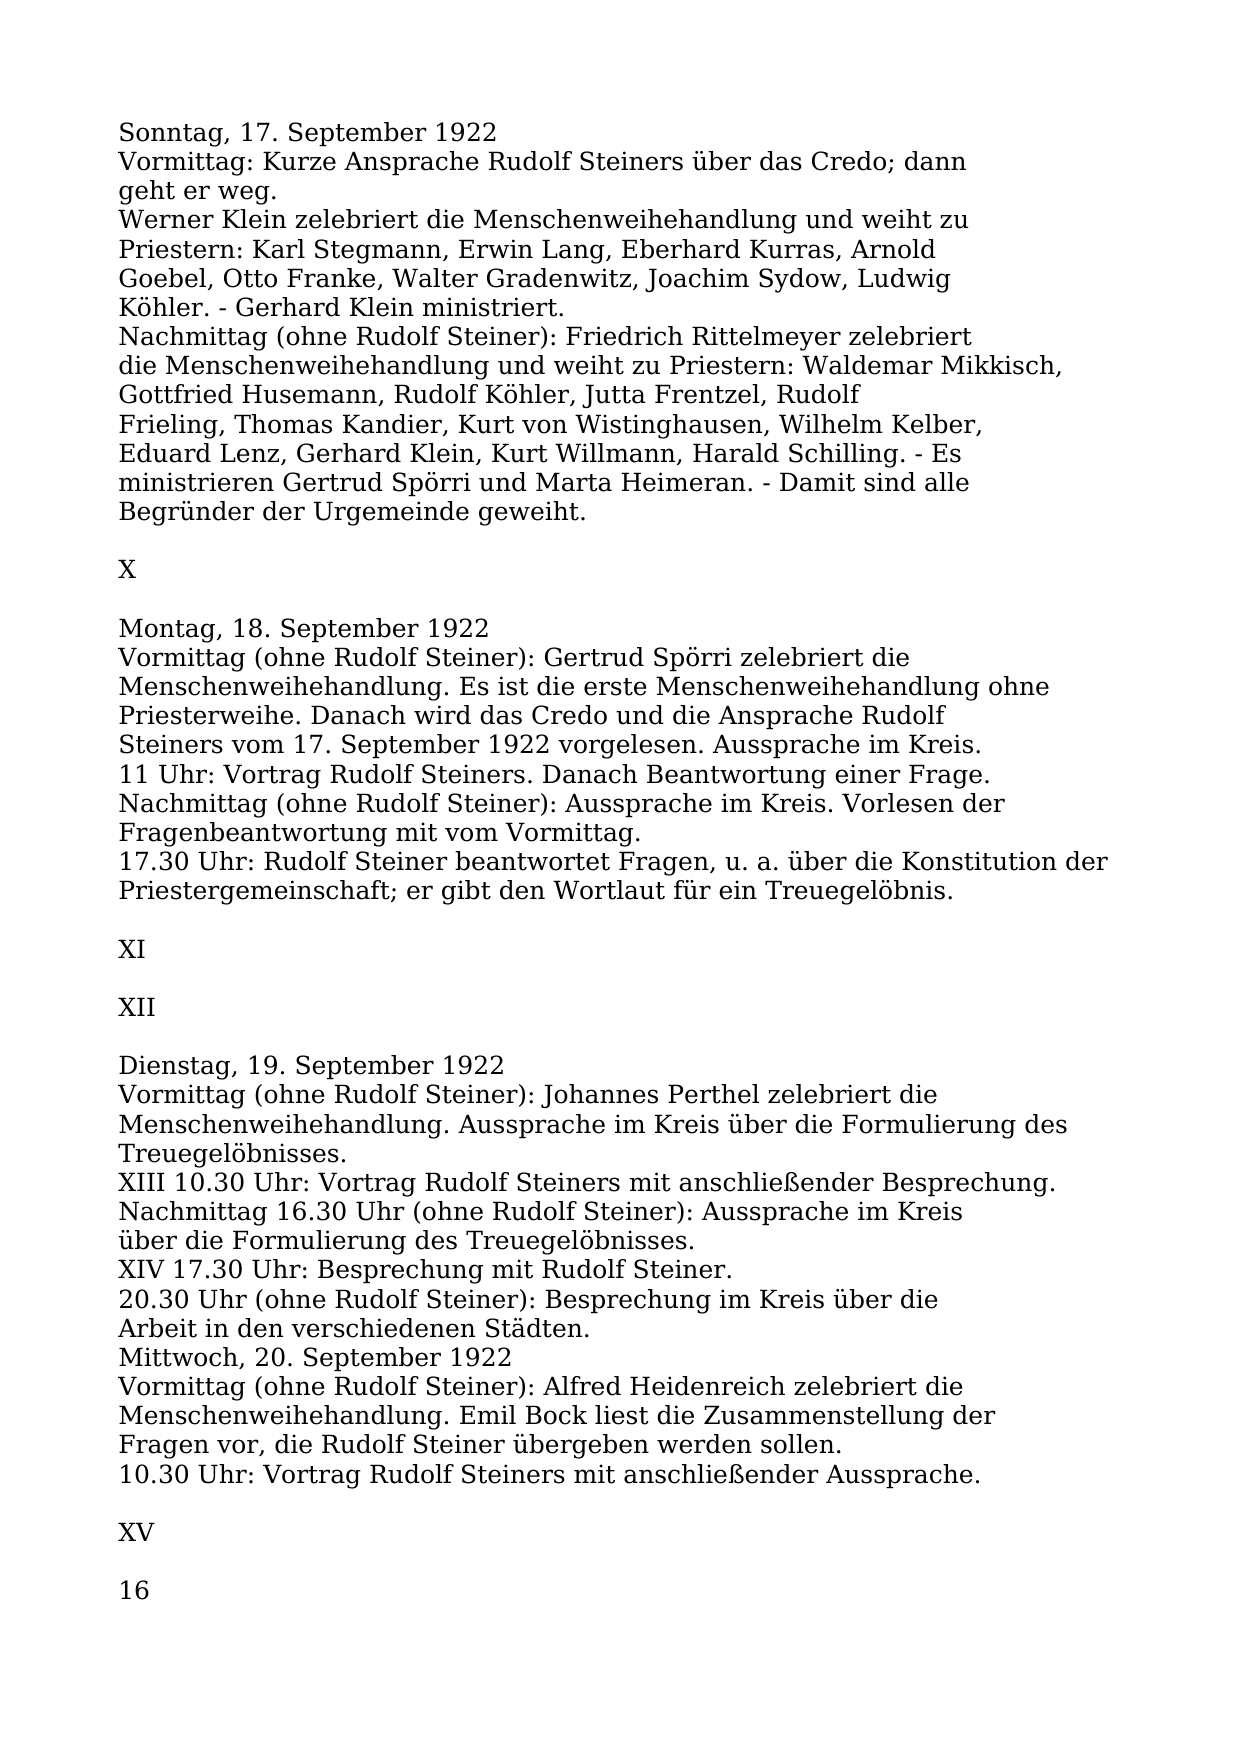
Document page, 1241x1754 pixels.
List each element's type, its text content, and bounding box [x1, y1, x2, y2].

text 11 Uhr: Vortrag Rudolf Steiners. Danach Beantwortung einer Frage. [118, 760, 1122, 789]
text XIV 17.30 Uhr: Besprechung mit Rudolf Steiner. [118, 1256, 1122, 1285]
text Goebel, Otto Franke, Walter Gradenwitz, Joachim Sydow, Ludwig [118, 264, 1122, 293]
text Menschenweihehandlung. Emil Bock liest die Zusammenstellung der [118, 1401, 1122, 1431]
text die Menschenweihehandlung und weiht zu Priestern: Waldemar Mikkisch, Gottfried Husemann, Rudolf Köhler, Jutta Frentzel, Rudolf [118, 351, 1122, 410]
text Vormittag (ohne Rudolf Steiner): Gertrud Spörri zelebriert die Menschenweihehandlung. Es ist die erste Menschenweihehandlung ohne [118, 643, 1122, 701]
text 20.30 Uhr (ohne Rudolf Steiner): Besprechung im Kreis über die [118, 1285, 1122, 1314]
text Vormittag (ohne Rudolf Steiner): Alfred Heidenreich zelebriert die [118, 1372, 1122, 1401]
text 16 [118, 1576, 1122, 1606]
text Priesterweihe. Danach wird das Credo und die Ansprache Rudolf [118, 701, 1122, 731]
text Frieling, Thomas Kandier, Kurt von Wistinghausen, Wilhelm Kelber, [118, 410, 1122, 439]
text XII [118, 993, 1122, 1022]
text X [118, 556, 1122, 585]
text Menschenweihehandlung. Aussprache im Kreis über die Formulierung des Treuegelöbnisses. [118, 1110, 1122, 1168]
text Sonntag, 17. September 1922 [118, 118, 1122, 147]
text XI [118, 935, 1122, 964]
text XIII 10.30 Uhr: Vortrag Rudolf Steiners mit anschließender Besprechung. [118, 1168, 1122, 1197]
text Nachmittag (ohne Rudolf Steiner): Aussprache im Kreis. Vorlesen der [118, 789, 1122, 818]
text Steiners vom 17. September 1922 vorgelesen. Aussprache im Kreis. [118, 731, 1122, 760]
text Nachmittag (ohne Rudolf Steiner): Friedrich Rittelmeyer zelebriert [118, 322, 1122, 351]
text über die Formulierung des Treuegelöbnisses. [118, 1226, 1122, 1256]
text geht er weg. [118, 176, 1122, 206]
text Vormittag: Kurze Ansprache Rudolf Steiners über das Credo; dann [118, 147, 1122, 176]
text Fragen vor, die Rudolf Steiner übergeben werden sollen. [118, 1431, 1122, 1460]
text 17.30 Uhr: Rudolf Steiner beantwortet Fragen, u. a. über die Konstitution der Priestergemeinschaft; er gibt den Wortlaut für ein Treuegelöbnis. [118, 847, 1122, 906]
text Werner Klein zelebriert die Menschenweihehandlung und weiht zu [118, 206, 1122, 235]
text Arbeit in den verschiedenen Städten. [118, 1314, 1122, 1343]
text Vormittag (ohne Rudolf Steiner): Johannes Perthel zelebriert die [118, 1081, 1122, 1110]
text Köhler. - Gerhard Klein ministriert. [118, 293, 1122, 322]
text Nachmittag 16.30 Uhr (ohne Rudolf Steiner): Aussprache im Kreis [118, 1197, 1122, 1226]
text Begründer der Urgemeinde geweiht. [118, 497, 1122, 526]
text Fragenbeantwortung mit vom Vormittag. [118, 818, 1122, 847]
text Priestern: Karl Stegmann, Erwin Lang, Eberhard Kurras, Arnold [118, 235, 1122, 264]
text ministrieren Gertrud Spörri und Marta Heimeran. - Damit sind alle [118, 468, 1122, 497]
text Dienstag, 19. September 1922 [118, 1051, 1122, 1081]
text Mittwoch, 20. September 1922 [118, 1343, 1122, 1372]
text Montag, 18. September 1922 [118, 614, 1122, 643]
text XV [118, 1518, 1122, 1547]
text Eduard Lenz, Gerhard Klein, Kurt Willmann, Harald Schilling. - Es [118, 439, 1122, 468]
text 10.30 Uhr: Vortrag Rudolf Steiners mit anschließender Aussprache. [118, 1460, 1122, 1489]
